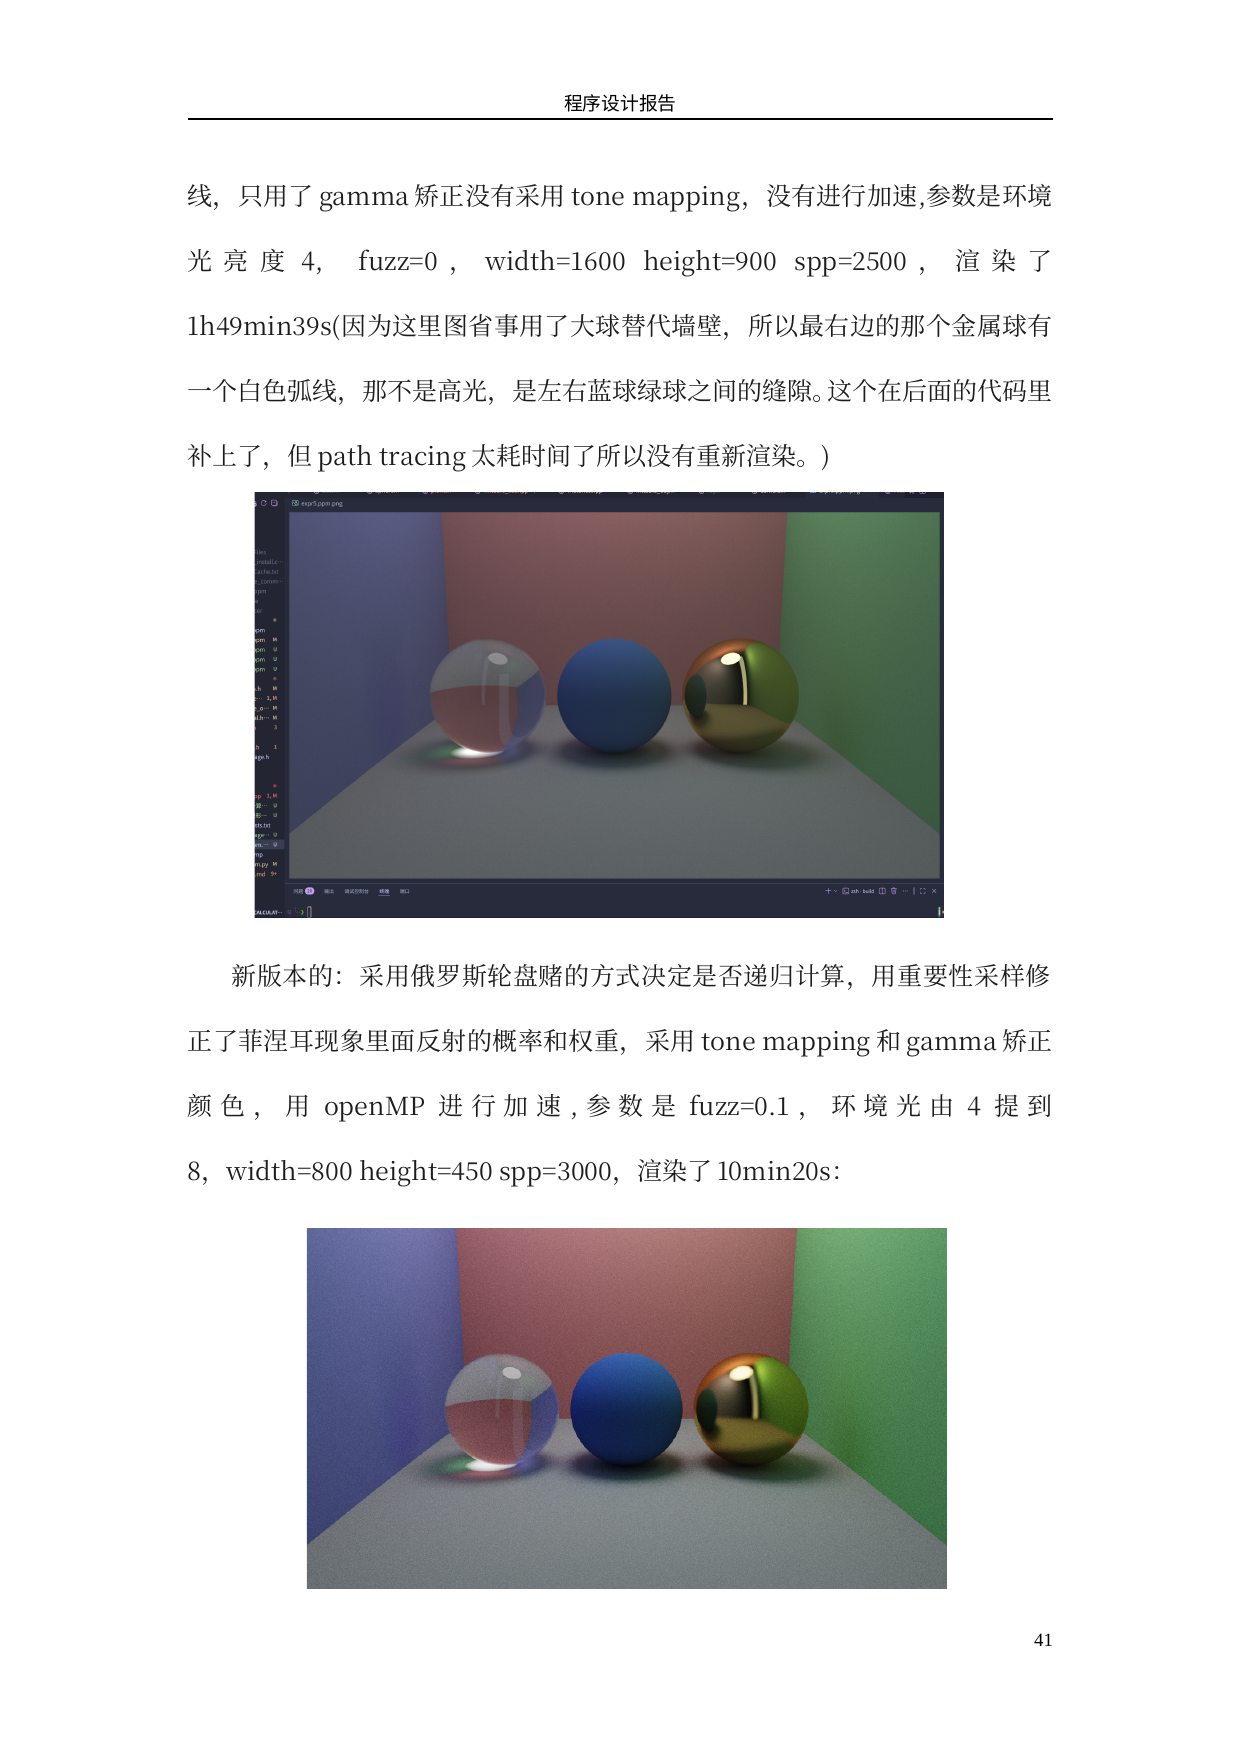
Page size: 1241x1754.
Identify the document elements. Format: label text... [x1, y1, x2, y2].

text 新版本的：采用俄罗斯轮盘赌的方式决定是否递归计算，用重要性采样修正了菲涅耳现象里面反射的概率和权重，采用tone mapping和gamma矫正颜色，用openMP进行加速,参数是fuzz=0.1，环境光由4提到8，width=800 height=450 spp=3000，渲染了10min20s： [187, 918, 1053, 1202]
text 线，只用了gamma矫正没有采用tone mapping，没有进行加速,参数是环境光亮度4, fuzz=0，width=1600 height=900 spp=2500，渲染了1h49min39s(因为这里图省事用了大球替代墙壁，所以最右边的那个金属球有一个白色弧线，那不是高光，是左右蓝球绿球之间的缝隙。这个在后面的代码里补上了，但path tracing太耗时间了所以没有重新渲染。) [187, 162, 1053, 487]
picture [306, 1228, 947, 1589]
picture [254, 492, 944, 918]
